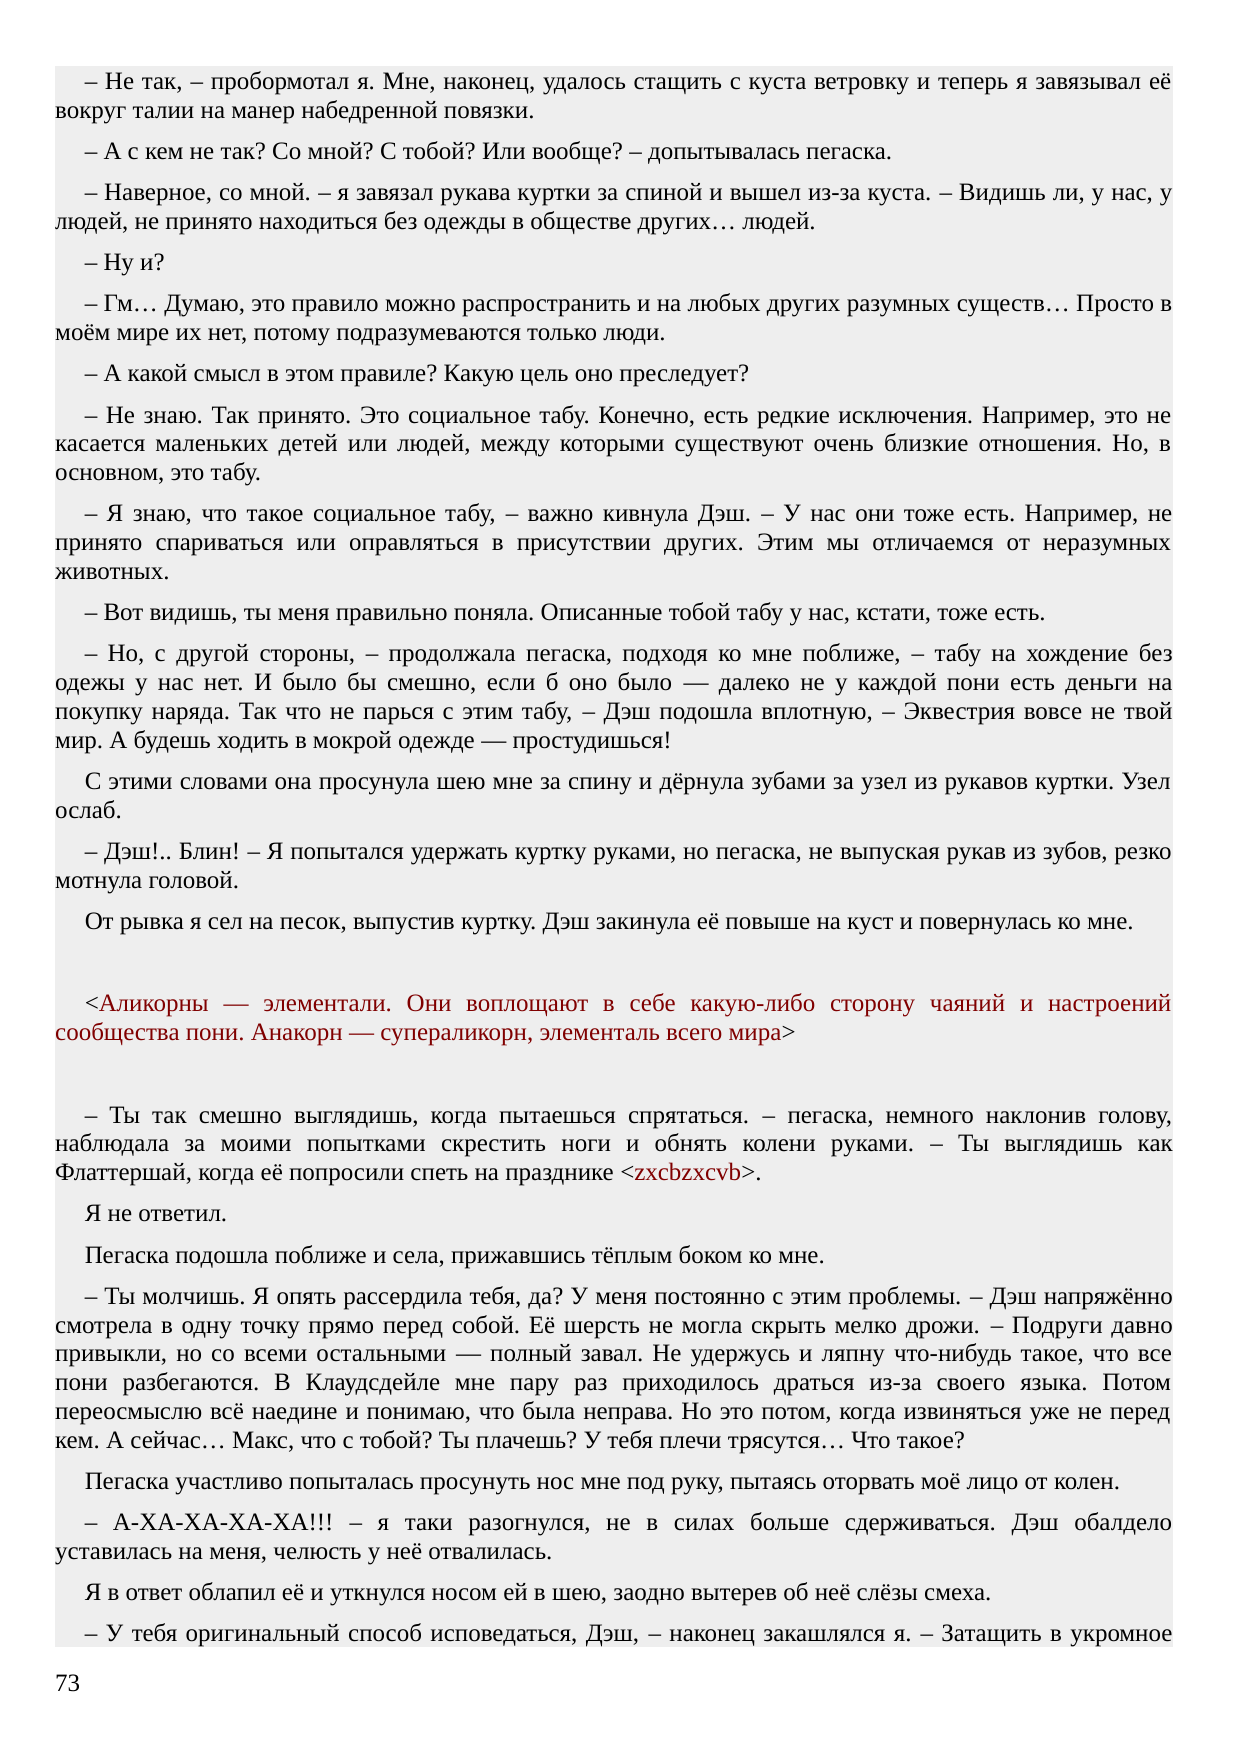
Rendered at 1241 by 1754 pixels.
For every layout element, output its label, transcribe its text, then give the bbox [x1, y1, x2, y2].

text Я в ответ облапил её и уткнулся носом ей в шею, заодно вытерев об неё слёзы смеха. [55, 1577, 1173, 1606]
text – Дэш!.. Блин! – Я попытался удержать куртку руками, но пегаска, не выпуская рукав из зубов, резко мотнула головой. [55, 836, 1173, 893]
text – Не знаю. Так принято. Это социальное табу. Конечно, есть редкие исключения. Например, это не касается маленьких детей или людей, между которыми существуют очень близкие отношения. Но, в основном, это табу. [55, 400, 1173, 486]
text – Гм… Думаю, это правило можно распространить и на любых других разумных существ… Просто в моём мире их нет, потому подразумеваются только люди. [55, 288, 1173, 346]
text Пегаска участливо попыталась просунуть нос мне под руку, пытаясь оторвать моё лицо от колен. [55, 1466, 1173, 1495]
text С этими словами она просунула шею мне за спину и дёрнула зубами за узел из рукавов куртки. Узел ослаб. [55, 766, 1173, 823]
text <Аликорны — элементали. Они воплощают в себе какую-либо сторону чаяний и настроений сообщества пони. Анакорн — супераликорн, элементаль всего мира> [55, 988, 1173, 1046]
text – А с кем не так? Со мной? С тобой? Или вообще? – допытывалась пегаска. [55, 136, 1173, 165]
text – Ты молчишь. Я опять рассердила тебя, да? У меня постоянно с этим проблемы. – Дэш напряжённо смотрела в одну точку прямо перед собой. Её шерсть не могла скрыть мелко дрожи. – Подруги давно привыкли, но со всеми остальными — полный завал. Не удержусь и ляпну что-нибудь такое, что все пони разбегаются. В Клаудсдейле мне пару раз приходилось драться из-за своего языка. Потом переосмыслю всё наедине и понимаю, что была неправа. Но это потом, когда извиняться уже не перед кем. А сейчас… Макс, что с тобой? Ты плачешь? У тебя плечи трясутся… Что такое? [55, 1281, 1173, 1453]
text – Я знаю, что такое социальное табу, – важно кивнула Дэш. – У нас они тоже есть. Например, не принято спариваться или оправляться в присутствии других. Этим мы отличаемся от неразумных животных. [55, 498, 1173, 585]
text – Но, с другой стороны, – продолжала пегаска, подходя ко мне поближе, – табу на хождение без одежы у нас нет. И было бы смешно, если б оно было — далеко не у каждой пони есть деньги на покупку наряда. Так что не парься с этим табу, – Дэш подошла вплотную, – Эквестрия вовсе не твой мир. А будешь ходить в мокрой одежде — простудишься! [55, 638, 1173, 753]
text – У тебя оригинальный способ исповедаться, Дэш, – наконец закашлялся я. – Затащить в укромное [55, 1618, 1173, 1647]
text – А-ХА-ХА-ХА-ХА!!! – я таки разогнулся, не в силах больше сдерживаться. Дэш обалдело уставилась на меня, челюсть у неё отвалилась. [55, 1507, 1173, 1565]
text – Вот видишь, ты меня правильно поняла. Описанные тобой табу у нас, кстати, тоже есть. [55, 597, 1173, 626]
text Я не ответил. [55, 1198, 1173, 1227]
text – Ну и? [55, 247, 1173, 276]
text – Наверное, со мной. – я завязал рукава куртки за спиной и вышел из-за куста. – Видишь ли, у нас, у людей, не принято находиться без одежды в обществе других… людей. [55, 177, 1173, 235]
text – Ты так смешно выглядишь, когда пытаешься спрятаться. – пегаска, немного наклонив голову, наблюдала за моими попытками скрестить ноги и обнять колени руками. – Ты выглядишь как Флаттершай, когда её попросили спеть на празднике <zxcbzxcvb>. [55, 1100, 1173, 1186]
text – Не так, – пробормотал я. Мне, наконец, удалось стащить с куста ветровку и теперь я завязывал её вокруг талии на манер набедренной повязки. [55, 66, 1173, 123]
text От рывка я сел на песок, выпустив куртку. Дэш закинула её повыше на куст и повернулась ко мне. [55, 906, 1173, 935]
text – А какой смысл в этом правиле? Какую цель оно преследует? [55, 358, 1173, 387]
text Пегаска подошла поближе и села, прижавшись тёплым боком ко мне. [55, 1240, 1173, 1268]
